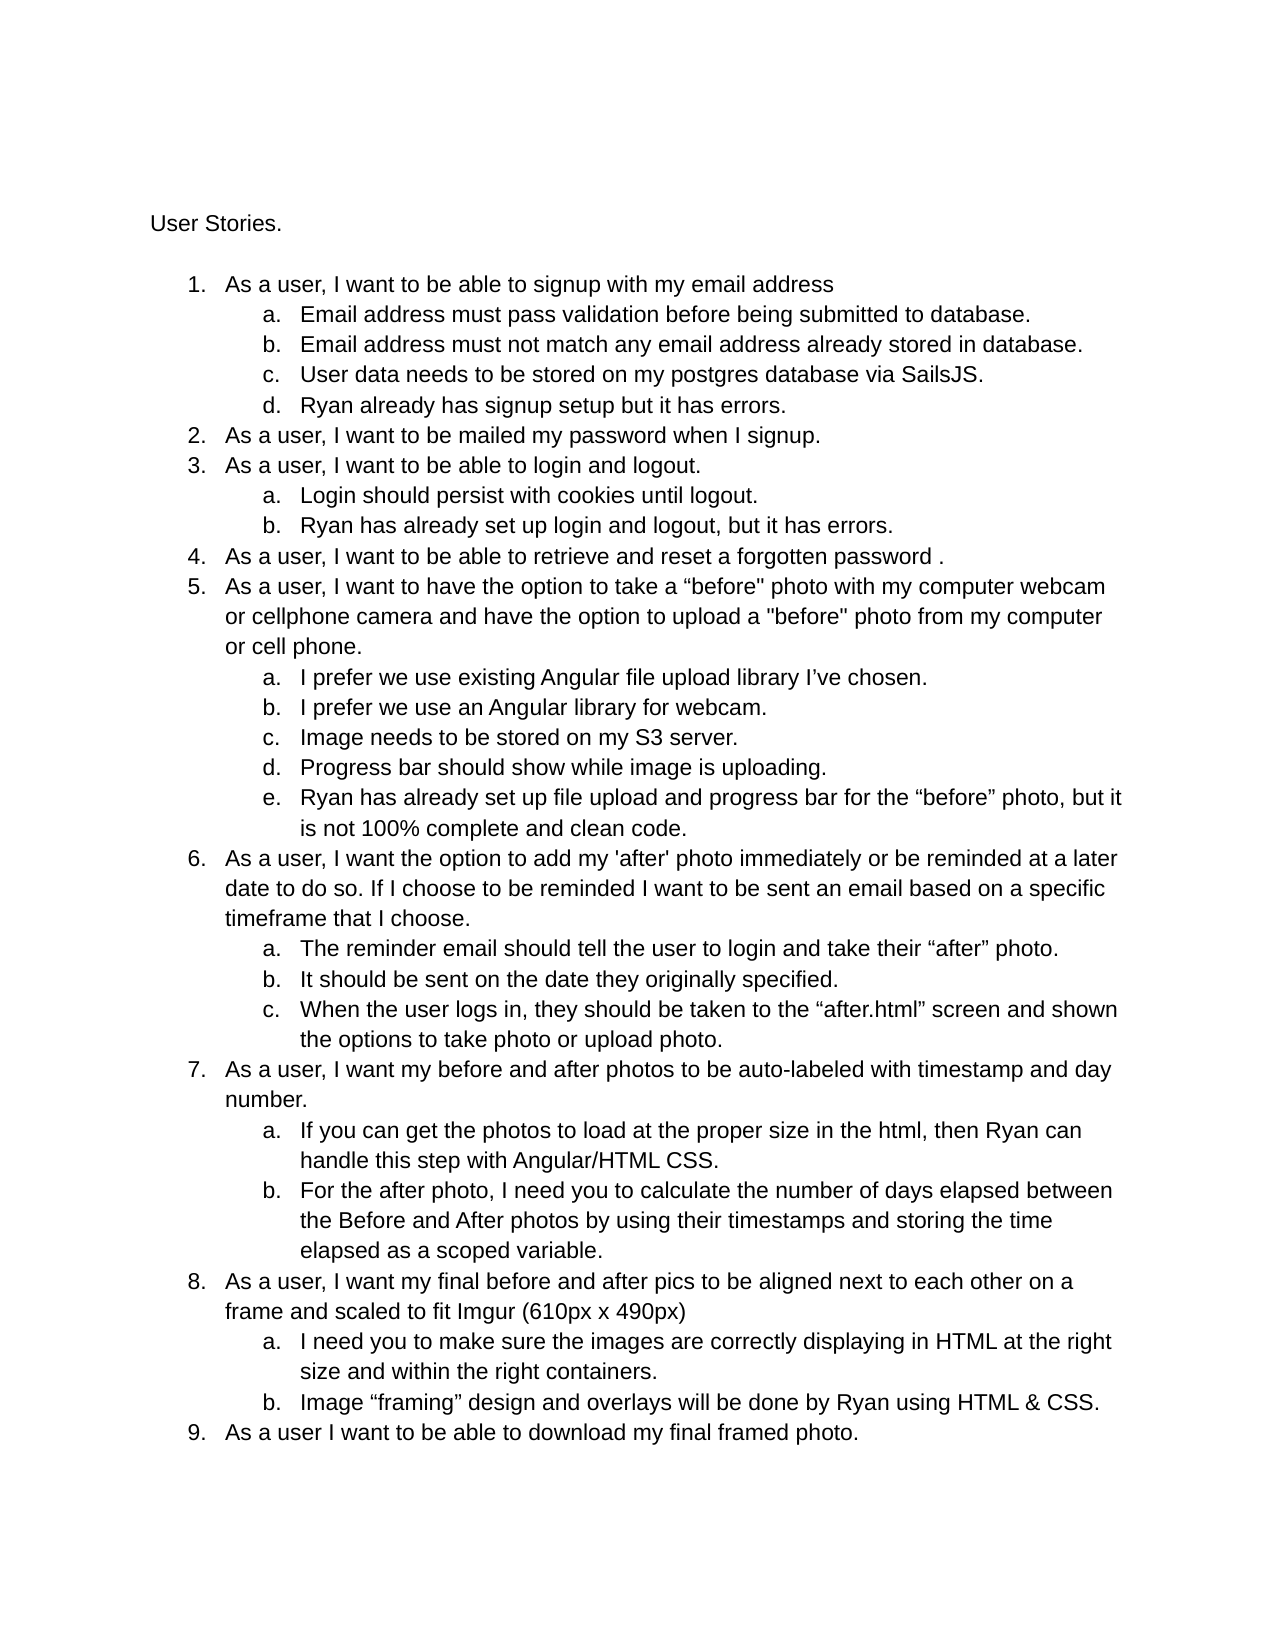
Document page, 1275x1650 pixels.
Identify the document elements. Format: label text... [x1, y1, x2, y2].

list As a user, I want to be able to retrieve and reset a forgotten password . [187, 543, 1125, 569]
list Image needs to be stored on my S3 server. [262, 724, 1125, 750]
list Ryan has already set up file upload and progress bar for the “before” photo, but it is not 100% complete and clean code. [262, 784, 1125, 841]
list As a user, I want to have the option to take a “before" photo with my computer webcam or cellphone camera and have the option to upload a "before" photo from my computer or cell phone. [187, 573, 1125, 660]
text User Stories. [150, 210, 1125, 237]
list As a user, I want to be able to login and logout. [187, 452, 1125, 478]
list Email address must not match any email address already stored in database. [262, 331, 1125, 358]
list Login should persist with cookies until logout. [262, 482, 1125, 509]
list As a user I want to be able to download my final framed photo. [187, 1419, 1125, 1445]
list I need you to make sure the images are correctly displaying in HTML at the right size and within the right containers. [262, 1328, 1125, 1385]
list Email address must pass validation before being submitted to database. [262, 301, 1125, 327]
list User data needs to be stored on my postgres database via SailsJS. [262, 361, 1125, 388]
list The reminder email should tell the user to login and take their “after” photo. [262, 935, 1125, 962]
list I prefer we use an Angular library for webcam. [262, 694, 1125, 720]
list For the after photo, I need you to calculate the number of days elapsed between the Before and After photos by using their timestamps and storing the time elapsed as a scoped variable. [262, 1177, 1125, 1264]
list As a user, I want to be able to signup with my email address [187, 271, 1125, 297]
list As a user, I want the option to add my 'after' photo immediately or be reminded at a later date to do so. If I choose to be reminded I want to be sent an email based on a specific timeframe that I choose. [187, 845, 1125, 932]
list As a user, I want my final before and after pics to be aligned next to each other on a frame and scaled to fit Imgur (610px x 490px) [187, 1268, 1125, 1324]
list Image “framing” design and overlays will be done by Ryan using HTML & CSS. [262, 1388, 1125, 1415]
list As a user, I want to be mailed my password when I signup. [187, 422, 1125, 448]
list As a user, I want my before and after photos to be auto-labeled with timestamp and day number. [187, 1056, 1125, 1113]
list Ryan has already set up login and logout, but it has errors. [262, 512, 1125, 539]
list When the user logs in, they should be taken to the “after.html” screen and shown the options to take photo or upload photo. [262, 996, 1125, 1052]
list I prefer we use existing Angular file upload library I’ve chosen. [262, 663, 1125, 690]
list It should be sent on the date they originally specified. [262, 966, 1125, 992]
list If you can get the photos to load at the proper size in the html, then Ryan can handle this step with Angular/HTML CSS. [262, 1117, 1125, 1173]
list Ryan already has signup setup but it has errors. [262, 392, 1125, 418]
list Progress bar should show while image is uploading. [262, 754, 1125, 781]
